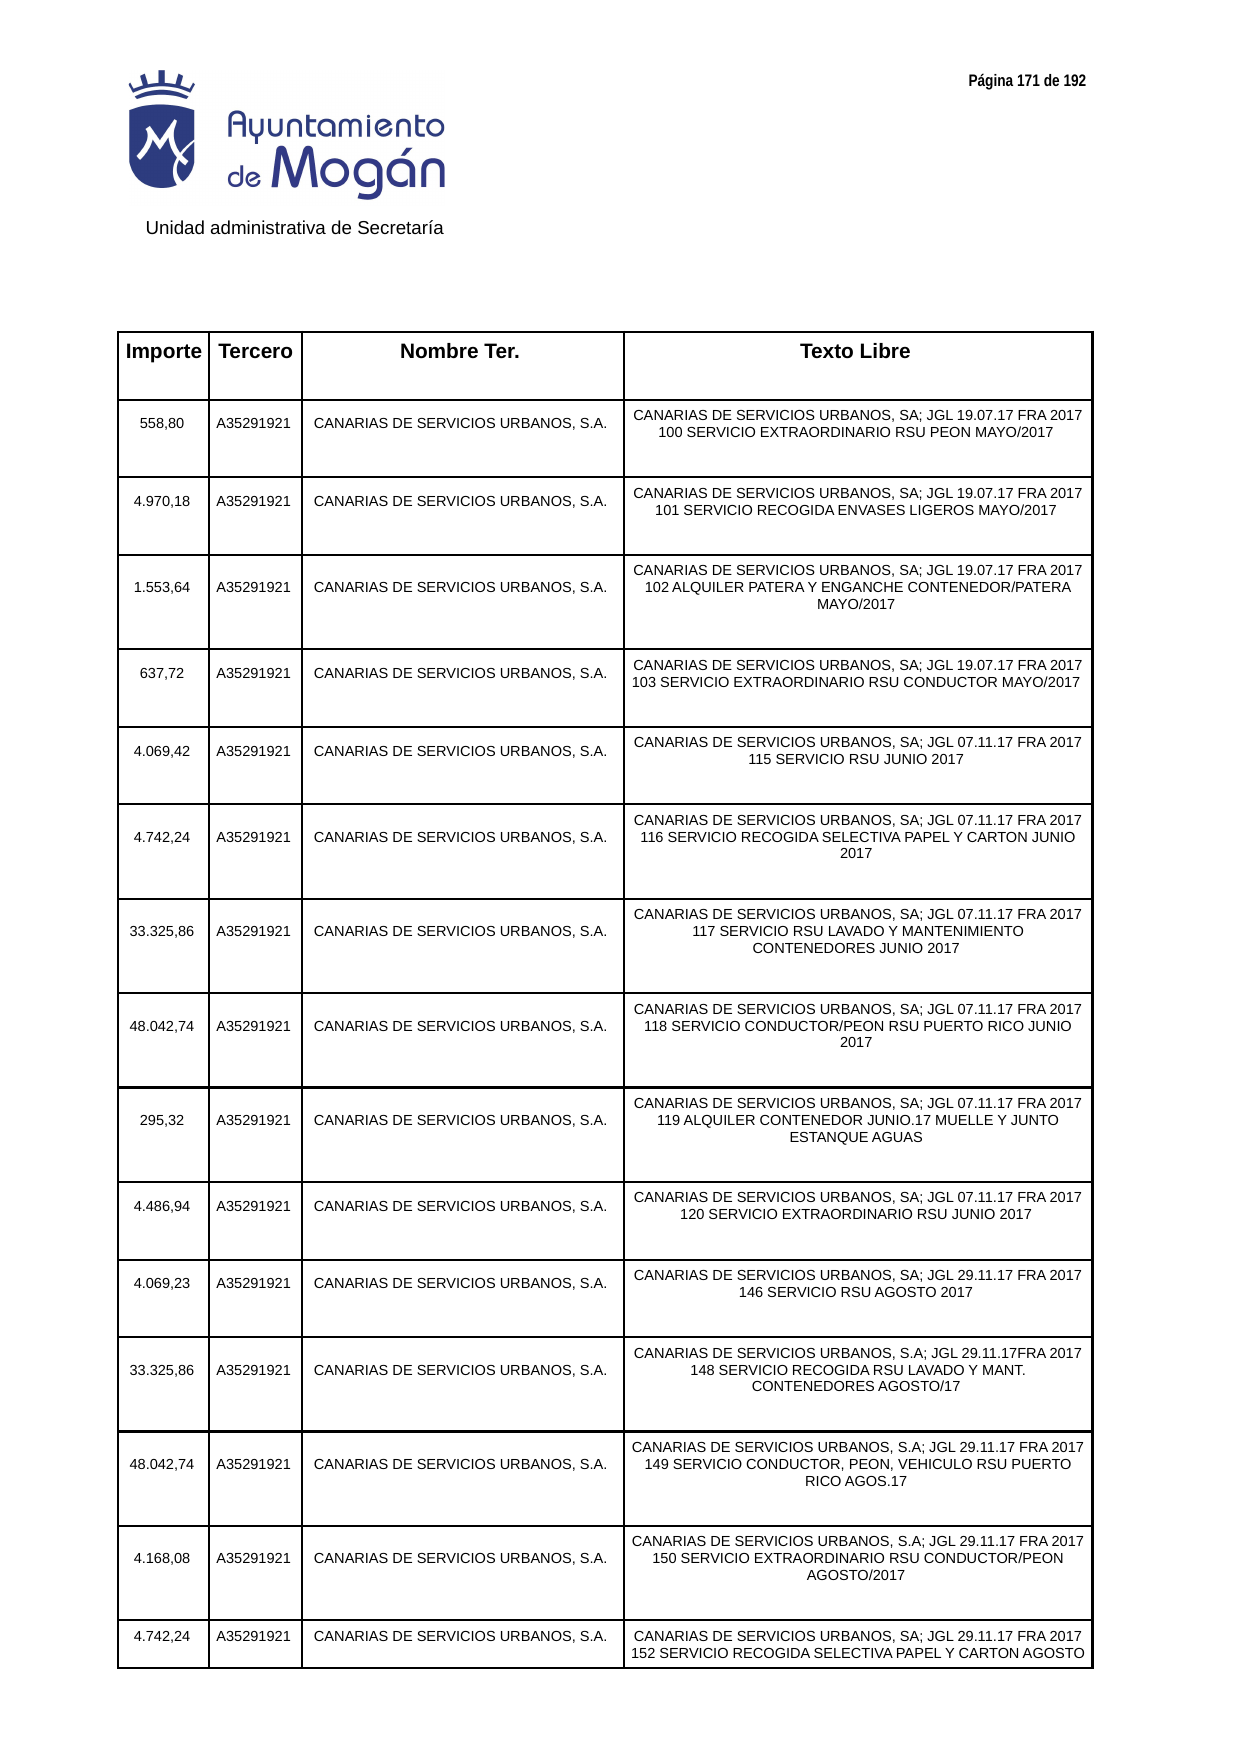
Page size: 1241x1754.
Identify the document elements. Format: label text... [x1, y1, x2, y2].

table_cell CANARIAS DE SERVICIOS URBANOS, S.A. [303, 1621, 623, 1667]
table_cell A35291921 [210, 994, 301, 1086]
table_cell 4.069,42 [119, 728, 208, 803]
table_cell CANARIAS DE SERVICIOS URBANOS, S.A. [303, 1527, 623, 1619]
table_cell A35291921 [210, 1089, 301, 1181]
table_cell 33.325,86 [119, 900, 208, 992]
table_cell CANARIAS DE SERVICIOS URBANOS, S.A; JGL 29.11.17 FRA 2017 149 SERVICIO CONDUCTOR, PEON, VEHICULO RSU PUERTO RICO AGOS.17 [625, 1433, 1091, 1525]
table_cell CANARIAS DE SERVICIOS URBANOS, S.A. [303, 1261, 623, 1336]
table_cell 33.325,86 [119, 1338, 208, 1430]
table_cell CANARIAS DE SERVICIOS URBANOS, SA; JGL 07.11.17 FRA 2017 120 SERVICIO EXTRAORDINARIO RSU JUNIO 2017 [625, 1183, 1091, 1258]
table_cell CANARIAS DE SERVICIOS URBANOS, SA; JGL 29.11.17 FRA 2017 146 SERVICIO RSU AGOSTO 2017 [625, 1261, 1091, 1336]
table_header Texto Libre [625, 333, 1091, 398]
table_cell CANARIAS DE SERVICIOS URBANOS, S.A. [303, 650, 623, 726]
table_cell 1.553,64 [119, 556, 208, 648]
table_cell A35291921 [210, 1183, 301, 1258]
table_cell CANARIAS DE SERVICIOS URBANOS, S.A. [303, 805, 623, 898]
table_cell CANARIAS DE SERVICIOS URBANOS, SA; JGL 29.11.17 FRA 2017 152 SERVICIO RECOGIDA SELECTIVA PAPEL Y CARTON AGOSTO [625, 1621, 1091, 1667]
table_cell A35291921 [210, 1621, 301, 1667]
table_cell 4.069,23 [119, 1261, 208, 1336]
table_cell A35291921 [210, 556, 301, 648]
table_cell A35291921 [210, 650, 301, 726]
table_cell CANARIAS DE SERVICIOS URBANOS, S.A; JGL 29.11.17 FRA 2017 150 SERVICIO EXTRAORDINARIO RSU CONDUCTOR/PEON AGOSTO/2017 [625, 1527, 1091, 1619]
table_cell CANARIAS DE SERVICIOS URBANOS, S.A. [303, 994, 623, 1086]
table_cell CANARIAS DE SERVICIOS URBANOS, S.A. [303, 1183, 623, 1258]
table_cell 4.970,18 [119, 478, 208, 554]
table_cell 48.042,74 [119, 1433, 208, 1525]
table_cell A35291921 [210, 728, 301, 803]
table_cell CANARIAS DE SERVICIOS URBANOS, SA; JGL 19.07.17 FRA 2017 103 SERVICIO EXTRAORDINARIO RSU CONDUCTOR MAYO/2017 [625, 650, 1091, 726]
table_cell A35291921 [210, 1527, 301, 1619]
table_cell CANARIAS DE SERVICIOS URBANOS, S.A. [303, 1089, 623, 1181]
table_header Importe [119, 333, 208, 398]
table_cell A35291921 [210, 401, 301, 476]
table_cell 295,32 [119, 1089, 208, 1181]
table_cell 48.042,74 [119, 994, 208, 1086]
table_cell CANARIAS DE SERVICIOS URBANOS, S.A. [303, 401, 623, 476]
table_cell A35291921 [210, 1261, 301, 1336]
table_cell CANARIAS DE SERVICIOS URBANOS, S.A. [303, 478, 623, 554]
table_cell CANARIAS DE SERVICIOS URBANOS, SA; JGL 19.07.17 FRA 2017 100 SERVICIO EXTRAORDINARIO RSU PEON MAYO/2017 [625, 401, 1091, 476]
table_cell CANARIAS DE SERVICIOS URBANOS, SA; JGL 07.11.17 FRA 2017 115 SERVICIO RSU JUNIO 2017 [625, 728, 1091, 803]
table_cell CANARIAS DE SERVICIOS URBANOS, SA; JGL 19.07.17 FRA 2017 102 ALQUILER PATERA Y ENGANCHE CONTENEDOR/PATERA MAYO/2017 [625, 556, 1091, 648]
table_cell CANARIAS DE SERVICIOS URBANOS, S.A. [303, 900, 623, 992]
table_cell 4.742,24 [119, 805, 208, 898]
table_cell CANARIAS DE SERVICIOS URBANOS, SA; JGL 07.11.17 FRA 2017 116 SERVICIO RECOGIDA SELECTIVA PAPEL Y CARTON JUNIO 2017 [625, 805, 1091, 898]
table_cell A35291921 [210, 900, 301, 992]
table_cell CANARIAS DE SERVICIOS URBANOS, S.A. [303, 728, 623, 803]
picture [128, 70, 445, 206]
table_cell CANARIAS DE SERVICIOS URBANOS, SA; JGL 07.11.17 FRA 2017 119 ALQUILER CONTENEDOR JUNIO.17 MUELLE Y JUNTO ESTANQUE AGUAS [625, 1089, 1091, 1181]
table_cell A35291921 [210, 1338, 301, 1430]
table_cell CANARIAS DE SERVICIOS URBANOS, SA; JGL 19.07.17 FRA 2017 101 SERVICIO RECOGIDA ENVASES LIGEROS MAYO/2017 [625, 478, 1091, 554]
table_cell CANARIAS DE SERVICIOS URBANOS, S.A. [303, 1338, 623, 1430]
table_header Nombre Ter. [303, 333, 623, 398]
table_cell 4.168,08 [119, 1527, 208, 1619]
table_cell A35291921 [210, 805, 301, 898]
table_cell 558,80 [119, 401, 208, 476]
table_cell CANARIAS DE SERVICIOS URBANOS, SA; JGL 07.11.17 FRA 2017 118 SERVICIO CONDUCTOR/PEON RSU PUERTO RICO JUNIO 2017 [625, 994, 1091, 1086]
table_header Tercero [210, 333, 301, 398]
table_cell A35291921 [210, 478, 301, 554]
table_cell 637,72 [119, 650, 208, 726]
table_cell CANARIAS DE SERVICIOS URBANOS, S.A; JGL 29.11.17FRA 2017 148 SERVICIO RECOGIDA RSU LAVADO Y MANT. CONTENEDORES AGOSTO/17 [625, 1338, 1091, 1430]
table_cell CANARIAS DE SERVICIOS URBANOS, S.A. [303, 1433, 623, 1525]
table_cell A35291921 [210, 1433, 301, 1525]
table_cell CANARIAS DE SERVICIOS URBANOS, S.A. [303, 556, 623, 648]
table_cell 4.742,24 [119, 1621, 208, 1667]
table_cell 4.486,94 [119, 1183, 208, 1258]
table_cell CANARIAS DE SERVICIOS URBANOS, SA; JGL 07.11.17 FRA 2017 117 SERVICIO RSU LAVADO Y MANTENIMIENTO CONTENEDORES JUNIO 2017 [625, 900, 1091, 992]
